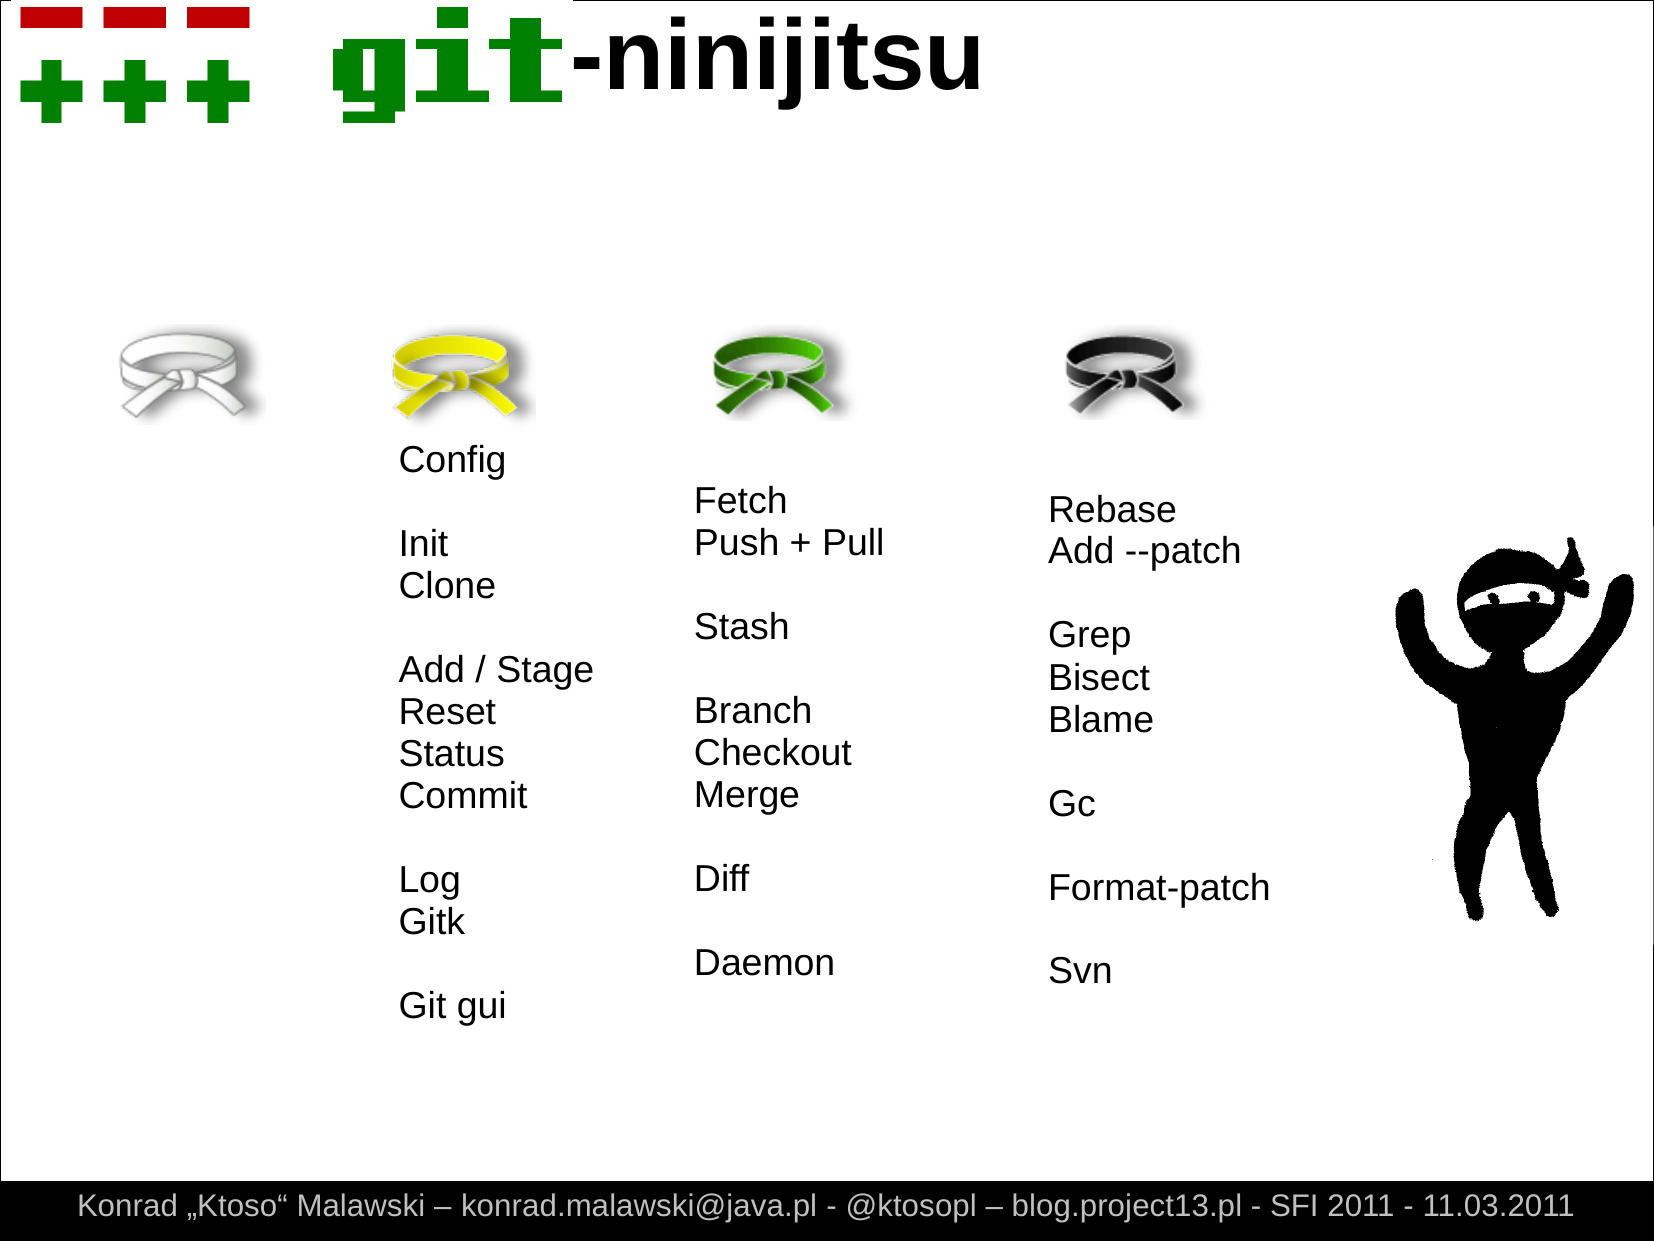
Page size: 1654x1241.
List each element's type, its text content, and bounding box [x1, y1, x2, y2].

picture [11, 0, 573, 135]
picture [1373, 526, 1654, 945]
text_box git-ninijitsu [573, 0, 1436, 119]
picture [1062, 324, 1211, 420]
text_box Fetch Push + Pull Stash Branch Checkout Merge Diff Daemon [679, 472, 945, 992]
text_box git-ninijitsu [0, 0, 11, 119]
picture [708, 324, 859, 421]
picture [383, 324, 536, 428]
text_box Konrad „Ktoso“ Malawski – konrad.malawski@java.pl - @ktosopl – blog.project13.pl - SFI 2011 - 11.03.2011 [0, 1181, 1654, 1238]
picture [109, 324, 266, 425]
text_box Rebase Add --patch Grep Bisect Blame Gc Format-patch Svn [1033, 480, 1300, 1000]
text_box Config Init Clone Add / Stage Reset Status Commit Log Gitk Git gui [383, 430, 650, 1034]
